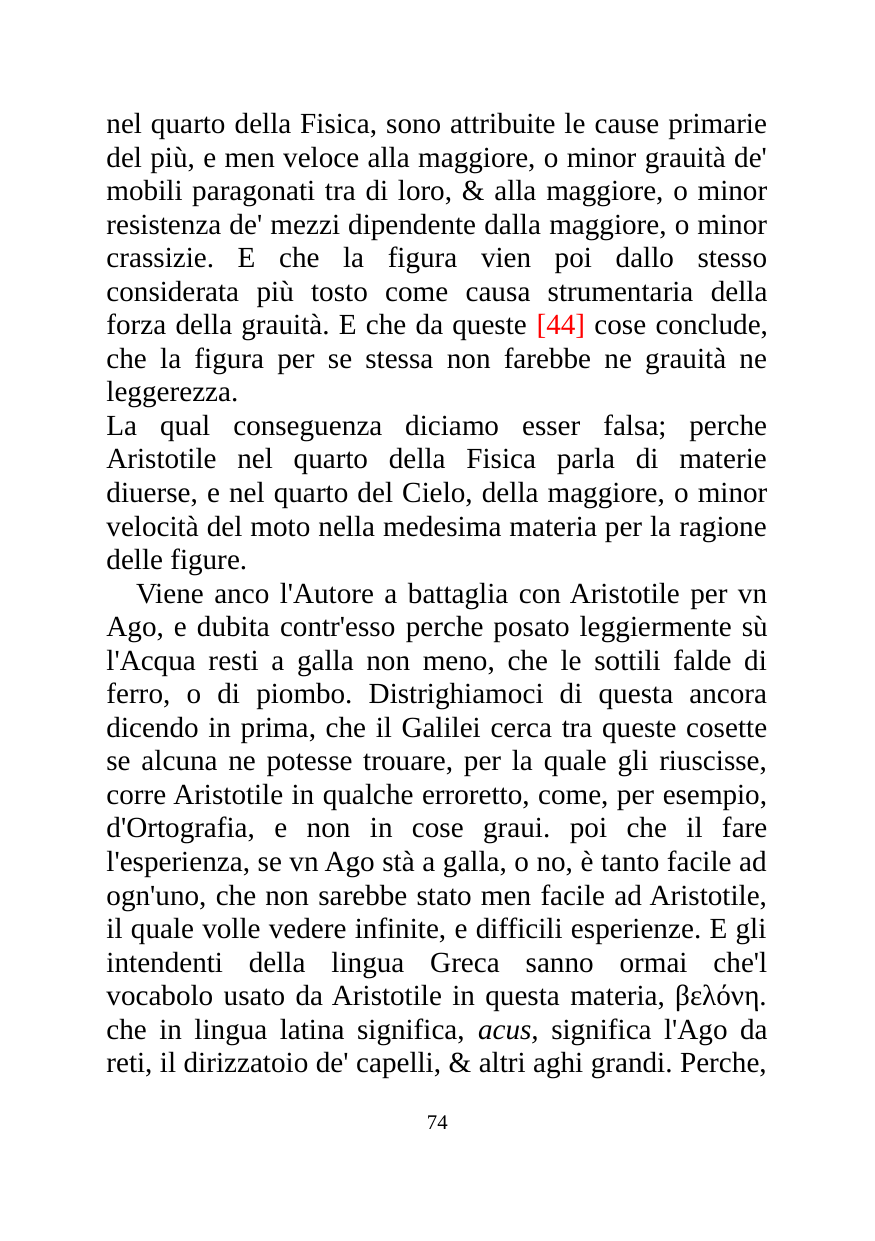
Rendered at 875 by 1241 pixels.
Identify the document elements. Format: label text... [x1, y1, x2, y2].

text La qual conseguenza diciamo esser falsa; perche Aristotile nel quarto della Fisica parla di materie diuerse, e nel quarto del Cielo, della maggiore, o minor velocità del moto nella medesima materia per la ragione delle figure. [106, 408, 768, 576]
text Viene anco l'Autore a battaglia con Aristotile per vn Ago, e dubita contr'esso perche posato leggiermente sù l'Acqua resti a galla non meno, che le sottili falde di ferro, o di piombo. Distrighiamoci di questa ancora dicendo in prima, che il Galilei cerca tra queste cosette se alcuna ne potesse trouare, per la quale gli riuscisse, corre Aristotile in qualche erroretto, come, per esempio, d'Ortografia, e non in cose graui. poi che il fare l'esperienza, se vn Ago stà a galla, o no, è tanto facile ad ogn'uno, che non sarebbe stato men facile ad Aristotile, il quale volle vedere infinite, e difficili esperienze. E gli intendenti della lingua Greca sanno ormai che'l vocabolo usato da Aristotile in questa materia, βελόνη. che in lingua latina significa, acus, significa l'Ago da reti, il dirizzatoio de' capelli, & altri aghi grandi. Perche, [106, 576, 768, 1079]
text nel quarto della Fisica, sono attribuite le cause primarie del più, e men veloce alla maggiore, o minor grauità de' mobili paragonati tra di loro, & alla maggiore, o minor resistenza de' mezzi dipendente dalla maggiore, o minor crassizie. E che la figura vien poi dallo stesso considerata più tosto come causa strumentaria della forza della grauità. E che da queste [44] cose conclude, che la figura per se stessa non farebbe ne grauità ne leggerezza. [106, 106, 768, 408]
